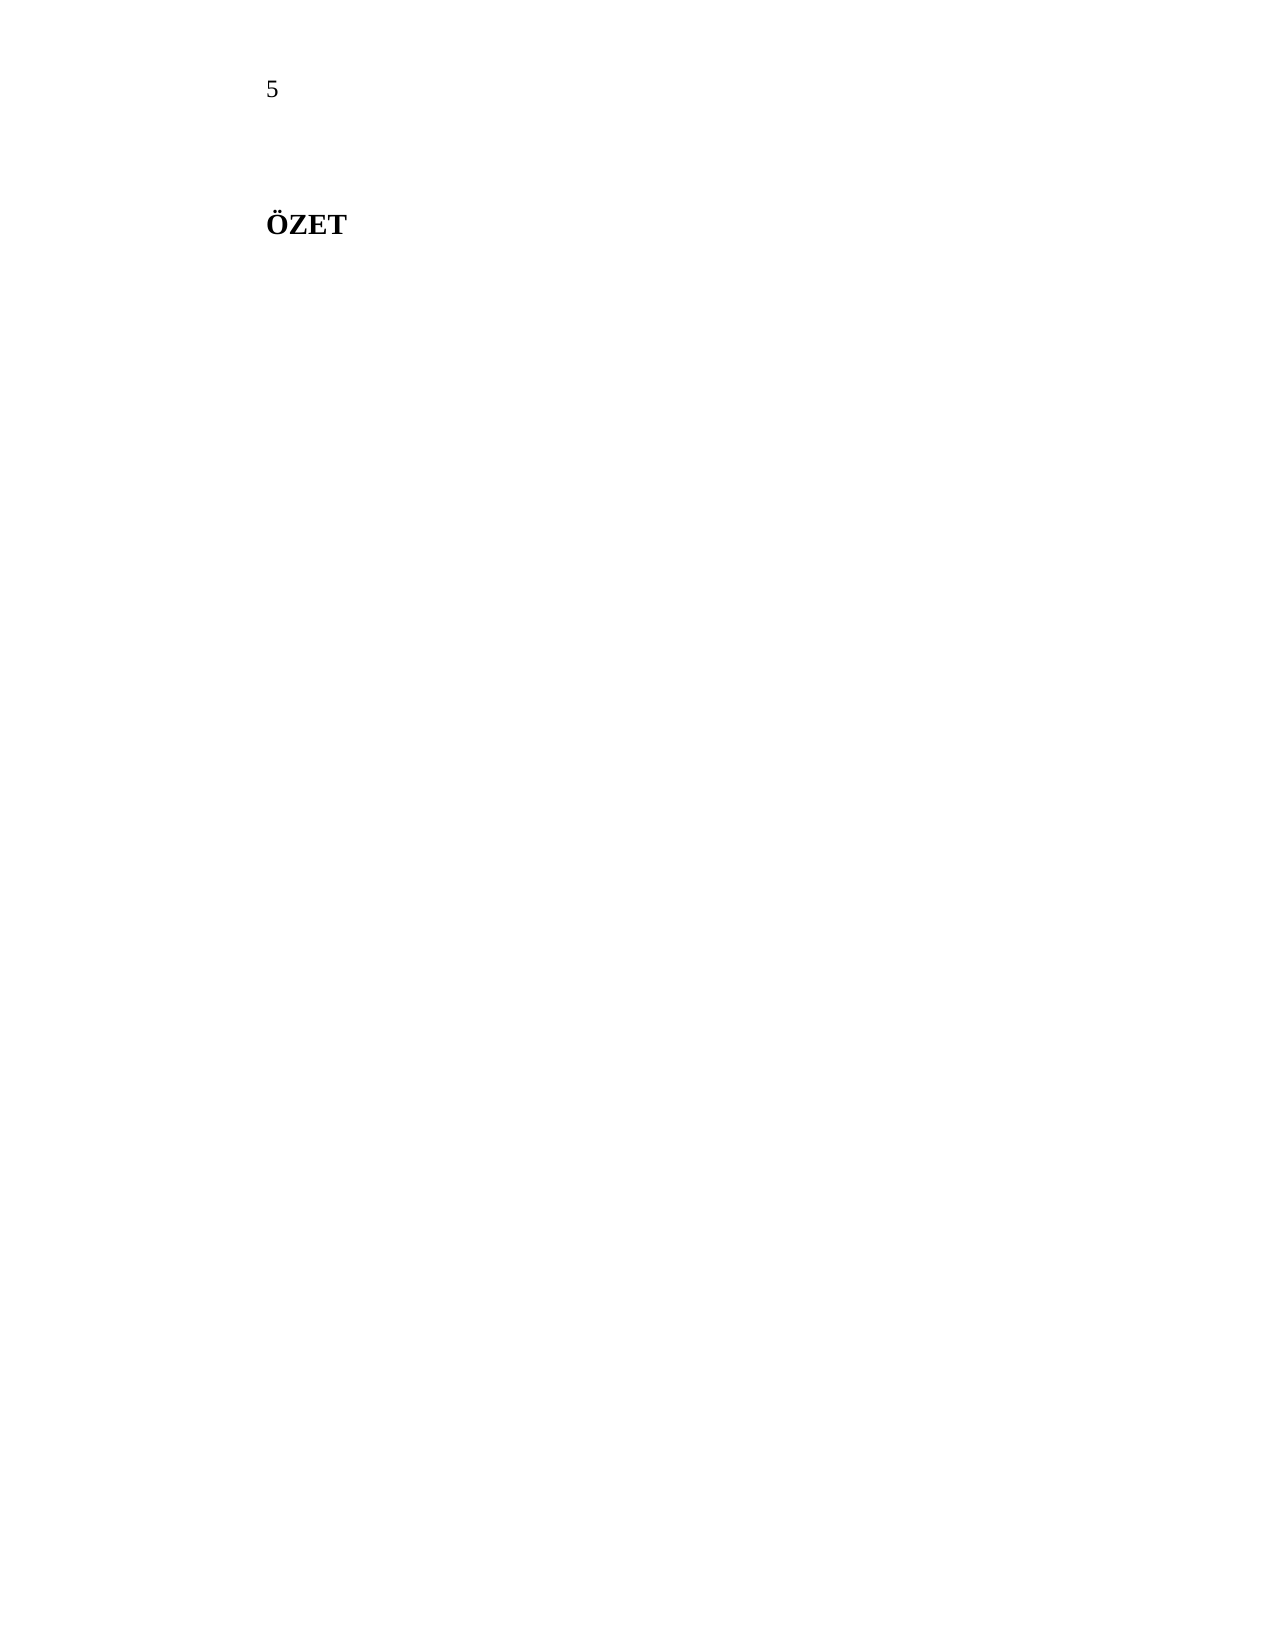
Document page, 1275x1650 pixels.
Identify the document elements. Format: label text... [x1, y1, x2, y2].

subtitle ÖZET [207, 207, 1157, 240]
